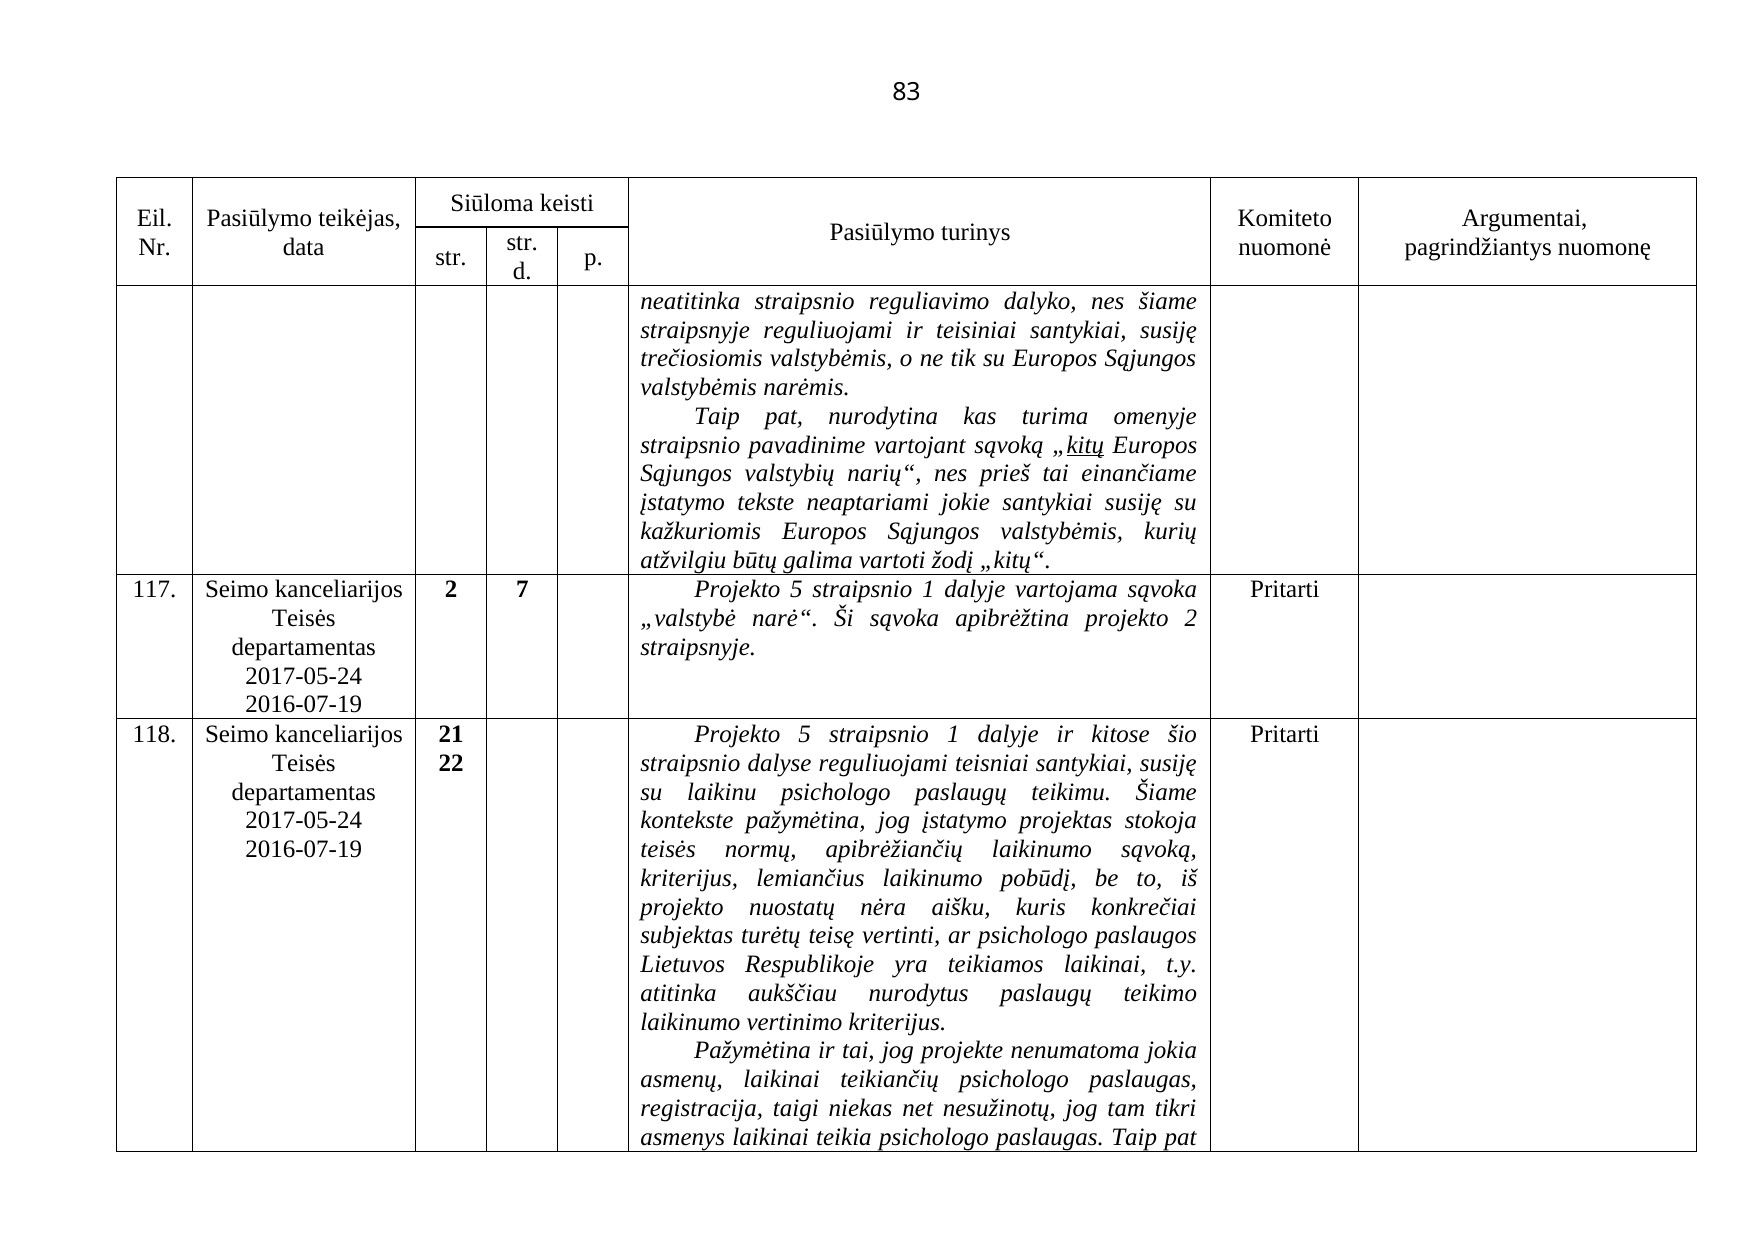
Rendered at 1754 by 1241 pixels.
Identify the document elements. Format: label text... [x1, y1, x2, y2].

table_cell str. d. [487, 228, 557, 285]
table_cell Seimo kanceliarijos Teisės departamentas 2017-05-24 2016-07-19 [193, 575, 415, 718]
table_cell Pritarti [1211, 719, 1358, 1151]
table_cell [487, 719, 557, 1151]
table_cell Pritarti [1211, 575, 1358, 718]
table_cell 118. [117, 719, 192, 1151]
table_cell 117. [117, 575, 192, 718]
table_cell p. [558, 228, 628, 285]
table_cell Seimo kanceliarijos Teisės departamentas 2017-05-24 2016-07-19 [193, 719, 415, 1151]
table_cell [117, 286, 192, 573]
table_cell [558, 286, 628, 573]
table_cell [416, 286, 486, 573]
table_header Eil. Nr. [117, 178, 192, 285]
table_cell [1211, 286, 1358, 573]
table_cell Projekto 5 straipsnio 1 dalyje ir kitose šio straipsnio dalyse reguliuojami teisniai santykiai, susiję su laikinu psichologo paslaugų teikimu. Šiame kontekste pažymėtina, jog įstatymo projektas stokoja teisės normų, apibrėžiančių laikinumo sąvoką, kriterijus, lemiančius laikinumo pobūdį, be to, iš projekto nuostatų nėra aišku, kuris konkrečiai subjektas turėtų teisę vertinti, ar psichologo paslaugos Lietuvos Respublikoje yra teikiamos laikinai, t.y. atitinka aukščiau nurodytus paslaugų teikimo laikinumo vertinimo kriterijus. Pažymėtina ir tai, jog projekte nenumatoma jokia asmenų, laikinai teikiančių psichologo paslaugas, registracija, taigi niekas net nesužinotų, jog tam tikri asmenys laikinai teikia psichologo paslaugas. Taip pat [629, 719, 1210, 1151]
table_header Pasiūlymo teikėjas, data [193, 178, 415, 285]
table_cell [558, 575, 628, 718]
table_cell [558, 719, 628, 1151]
table_cell 21 22 [416, 719, 486, 1151]
table_header Argumentai, pagrindžiantys nuomonę [1359, 178, 1696, 285]
table_cell 2 [416, 575, 486, 718]
table_header Pasiūlymo turinys [629, 178, 1210, 285]
table_cell str. [416, 228, 486, 285]
table_header Komiteto nuomonė [1211, 178, 1358, 285]
table_cell [1359, 719, 1696, 1151]
table_cell Projekto 5 straipsnio 1 dalyje vartojama sąvoka „valstybė narė“. Ši sąvoka apibrėžtina projekto 2 straipsnyje. [629, 575, 1210, 718]
table_cell neatitinka straipsnio reguliavimo dalyko, nes šiame straipsnyje reguliuojami ir teisiniai santykiai, susiję trečiosiomis valstybėmis, o ne tik su Europos Sąjungos valstybėmis narėmis. Taip pat, nurodytina kas turima omenyje straipsnio pavadinime vartojant sąvoką „kitų Europos Sąjungos valstybių narių“, nes prieš tai einančiame įstatymo tekste neaptariami jokie santykiai susiję su kažkuriomis Europos Sąjungos valstybėmis, kurių atžvilgiu būtų galima vartoti žodį „kitų“. [629, 286, 1210, 573]
table_cell [487, 286, 557, 573]
table_cell [1359, 286, 1696, 573]
table_cell 7 [487, 575, 557, 718]
table_header Siūloma keisti [416, 178, 628, 226]
table_cell [1359, 575, 1696, 718]
table_cell [193, 286, 415, 573]
